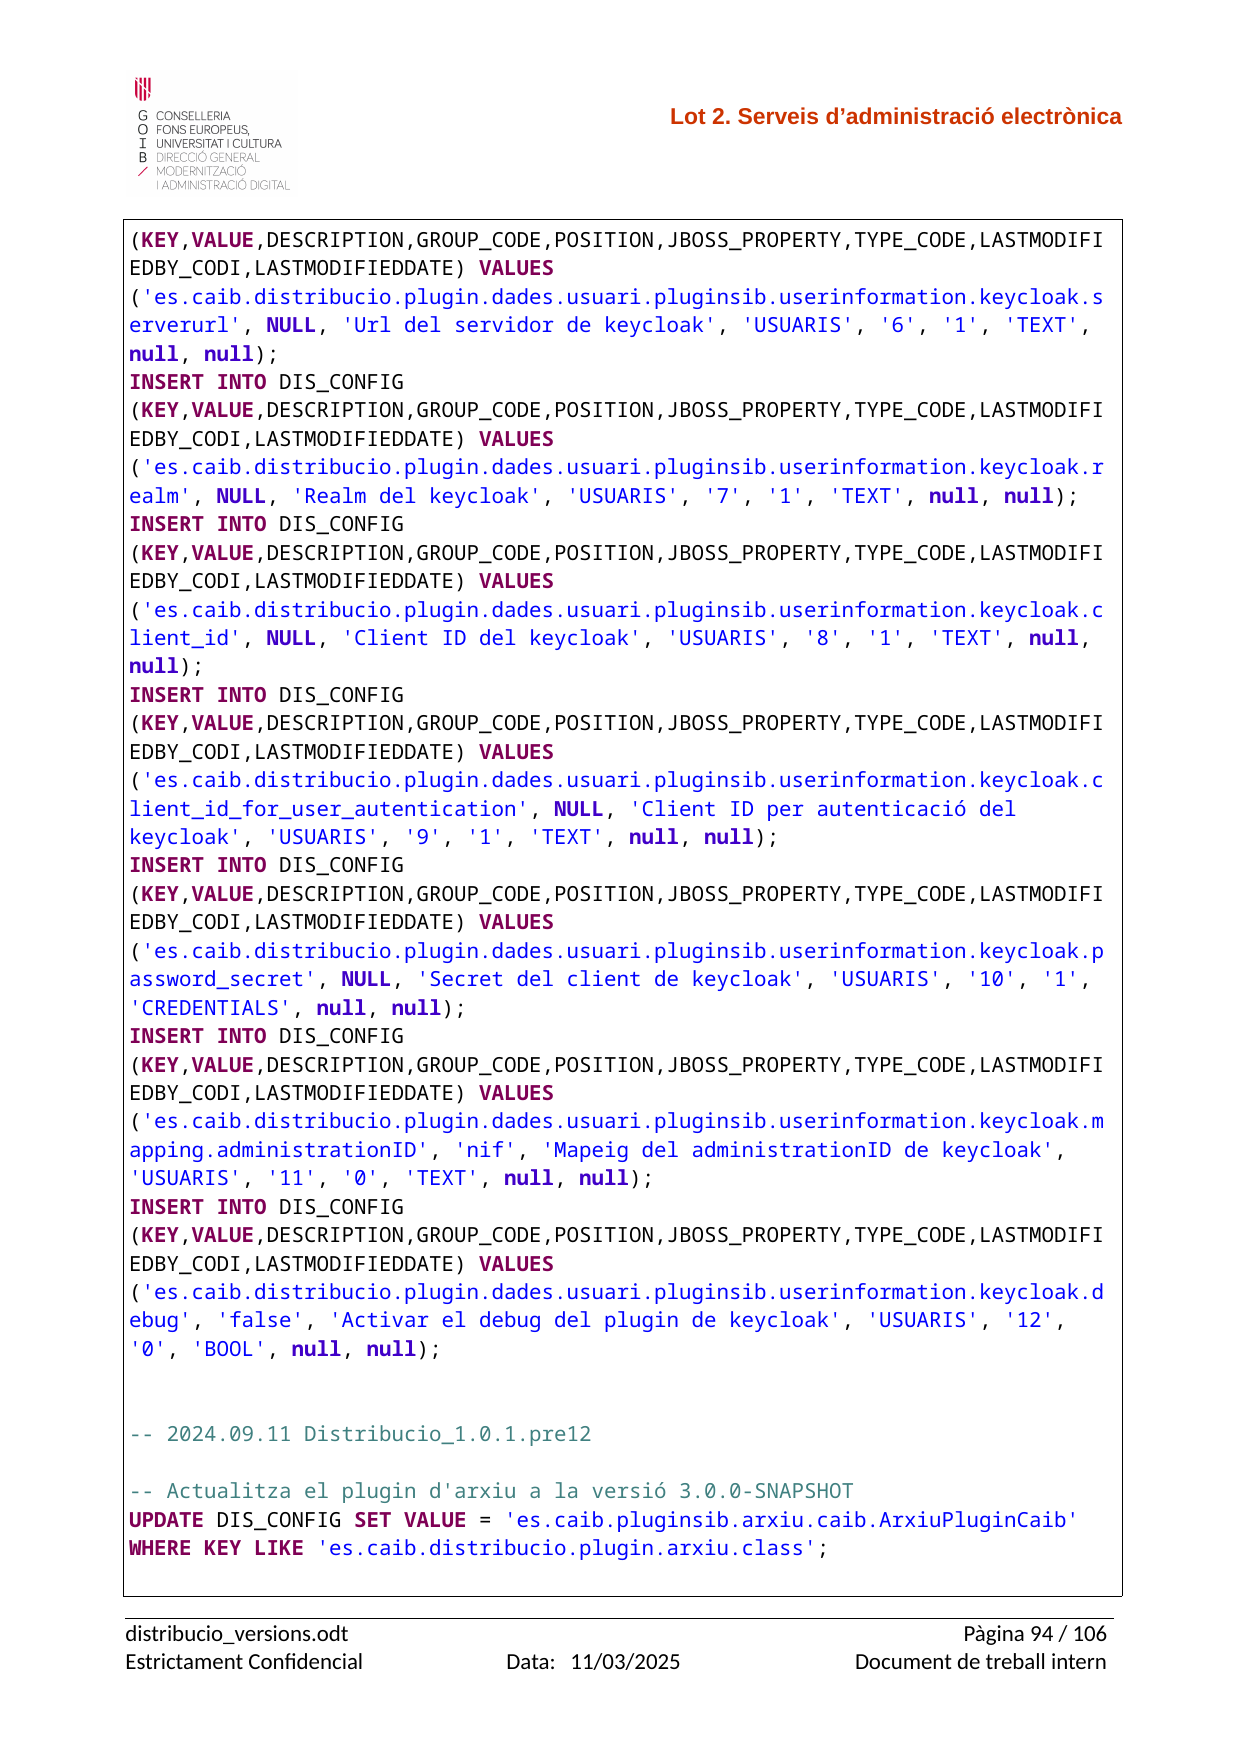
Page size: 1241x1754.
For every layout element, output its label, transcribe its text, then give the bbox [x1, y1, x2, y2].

picture [126, 70, 299, 197]
table_header (KEY,VALUE,DESCRIPTION,GROUP_CODE,POSITION,JBOSS_PROPERTY,TYPE_CODE,LASTMODIFIEDBY_CODI,LASTMODIFIEDDATE) VALUES ('es.caib.distribucio.plugin.dades.usuari.pluginsib.userinformation.keycloak.serverurl', NULL, 'Url del servidor de keycloak', 'USUARIS', '6', '1', 'TEXT', null, null); INSERT INTO DIS_CONFIG (KEY,VALUE,DESCRIPTION,GROUP_CODE,POSITION,JBOSS_PROPERTY,TYPE_CODE,LASTMODIFIEDBY_CODI,LASTMODIFIEDDATE) VALUES ('es.caib.distribucio.plugin.dades.usuari.pluginsib.userinformation.keycloak.realm', NULL, 'Realm del keycloak', 'USUARIS', '7', '1', 'TEXT', null, null); INSERT INTO DIS_CONFIG (KEY,VALUE,DESCRIPTION,GROUP_CODE,POSITION,JBOSS_PROPERTY,TYPE_CODE,LASTMODIFIEDBY_CODI,LASTMODIFIEDDATE) VALUES ('es.caib.distribucio.plugin.dades.usuari.pluginsib.userinformation.keycloak.client_id', NULL, 'Client ID del keycloak', 'USUARIS', '8', '1', 'TEXT', null, null); INSERT INTO DIS_CONFIG (KEY,VALUE,DESCRIPTION,GROUP_CODE,POSITION,JBOSS_PROPERTY,TYPE_CODE,LASTMODIFIEDBY_CODI,LASTMODIFIEDDATE) VALUES ('es.caib.distribucio.plugin.dades.usuari.pluginsib.userinformation.keycloak.client_id_for_user_autentication', NULL, 'Client ID per autenticació del keycloak', 'USUARIS', '9', '1', 'TEXT', null, null); INSERT INTO DIS_CONFIG (KEY,VALUE,DESCRIPTION,GROUP_CODE,POSITION,JBOSS_PROPERTY,TYPE_CODE,LASTMODIFIEDBY_CODI,LASTMODIFIEDDATE) VALUES ('es.caib.distribucio.plugin.dades.usuari.pluginsib.userinformation.keycloak.password_secret', NULL, 'Secret del client de keycloak', 'USUARIS', '10', '1', 'CREDENTIALS', null, null); INSERT INTO DIS_CONFIG (KEY,VALUE,DESCRIPTION,GROUP_CODE,POSITION,JBOSS_PROPERTY,TYPE_CODE,LASTMODIFIEDBY_CODI,LASTMODIFIEDDATE) VALUES ('es.caib.distribucio.plugin.dades.usuari.pluginsib.userinformation.keycloak.mapping.administrationID', 'nif', 'Mapeig del administrationID de keycloak', 'USUARIS', '11', '0', 'TEXT', null, null); INSERT INTO DIS_CONFIG (KEY,VALUE,DESCRIPTION,GROUP_CODE,POSITION,JBOSS_PROPERTY,TYPE_CODE,LASTMODIFIEDBY_CODI,LASTMODIFIEDDATE) VALUES ('es.caib.distribucio.plugin.dades.usuari.pluginsib.userinformation.keycloak.debug', 'false', 'Activar el debug del plugin de keycloak', 'USUARIS', '12', '0', 'BOOL', null, null); -- 2024.09.11 Distribucio_1.0.1.pre12 -- Actualitza el plugin d'arxiu a la versió 3.0.0-SNAPSHOT UPDATE DIS_CONFIG SET VALUE = 'es.caib.pluginsib.arxiu.caib.ArxiuPluginCaib' WHERE KEY LIKE 'es.caib.distribucio.plugin.arxiu.class'; [124, 220, 1122, 1596]
